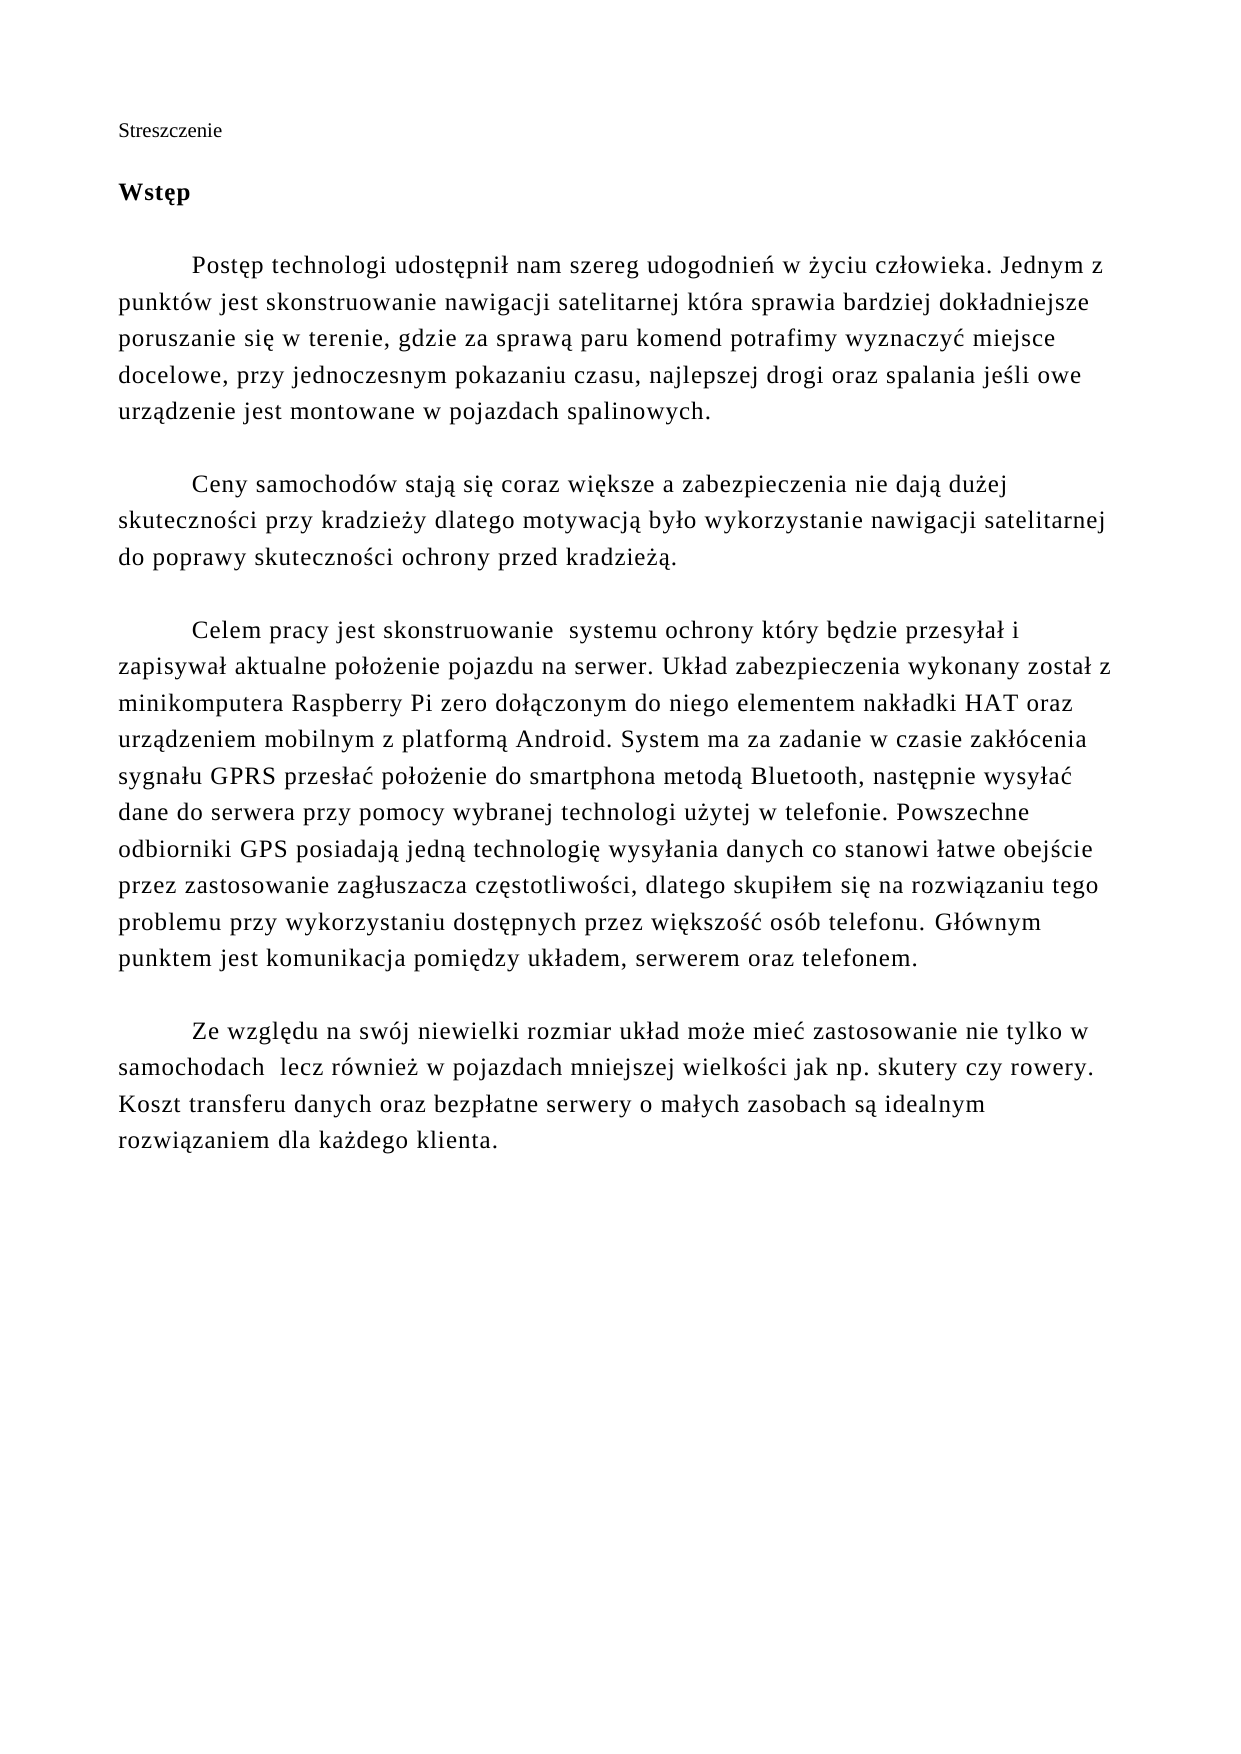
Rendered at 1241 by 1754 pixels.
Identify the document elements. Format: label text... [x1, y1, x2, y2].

text Wstęp [118, 172, 1122, 208]
text Celem pracy jest skonstruowanie systemu ochrony który będzie przesyłał i zapisywał aktualne położenie pojazdu na serwer. Układ zabezpieczenia wykonany został z minikomputera Raspberry Pi zero dołączonym do niego elementem nakładki HAT oraz urządzeniem mobilnym z platformą Android. System ma za zadanie w czasie zakłócenia sygnału GPRS przesłać położenie do smartphona metodą Bluetooth, następnie wysyłać dane do serwera przy pomocy wybranej technologi użytej w telefonie. Powszechne odbiorniki GPS posiadają jedną technologię wysyłania danych co stanowi łatwe obejście przez zastosowanie zagłuszacza częstotliwości, dlatego skupiłem się na rozwiązaniu tego problemu przy wykorzystaniu dostępnych przez większość osób telefonu. Głównym punktem jest komunikacja pomiędzy układem, serwerem oraz telefonem. [118, 609, 1122, 974]
text Ceny samochodów stają się coraz większe a zabezpieczenia nie dają dużej skuteczności przy kradzieży dlatego motywacją było wykorzystanie nawigacji satelitarnej do poprawy skuteczności ochrony przed kradzieżą. [118, 463, 1122, 573]
text Ze względu na swój niewielki rozmiar układ może mieć zastosowanie nie tylko w samochodach lecz również w pojazdach mniejszej wielkości jak np. skutery czy rowery. Koszt transferu danych oraz bezpłatne serwery o małych zasobach są idealnym rozwiązaniem dla każdego klienta. [118, 1010, 1122, 1156]
text Postęp technologi udostępnił nam szereg udogodnień w życiu człowieka. Jednym z punktów jest skonstruowanie nawigacji satelitarnej która sprawia bardziej dokładniejsze poruszanie się w terenie, gdzie za sprawą paru komend potrafimy wyznaczyć miejsce docelowe, przy jednoczesnym pokazaniu czasu, najlepszej drogi oraz spalania jeśli owe urządzenie jest montowane w pojazdach spalinowych. [118, 244, 1122, 427]
